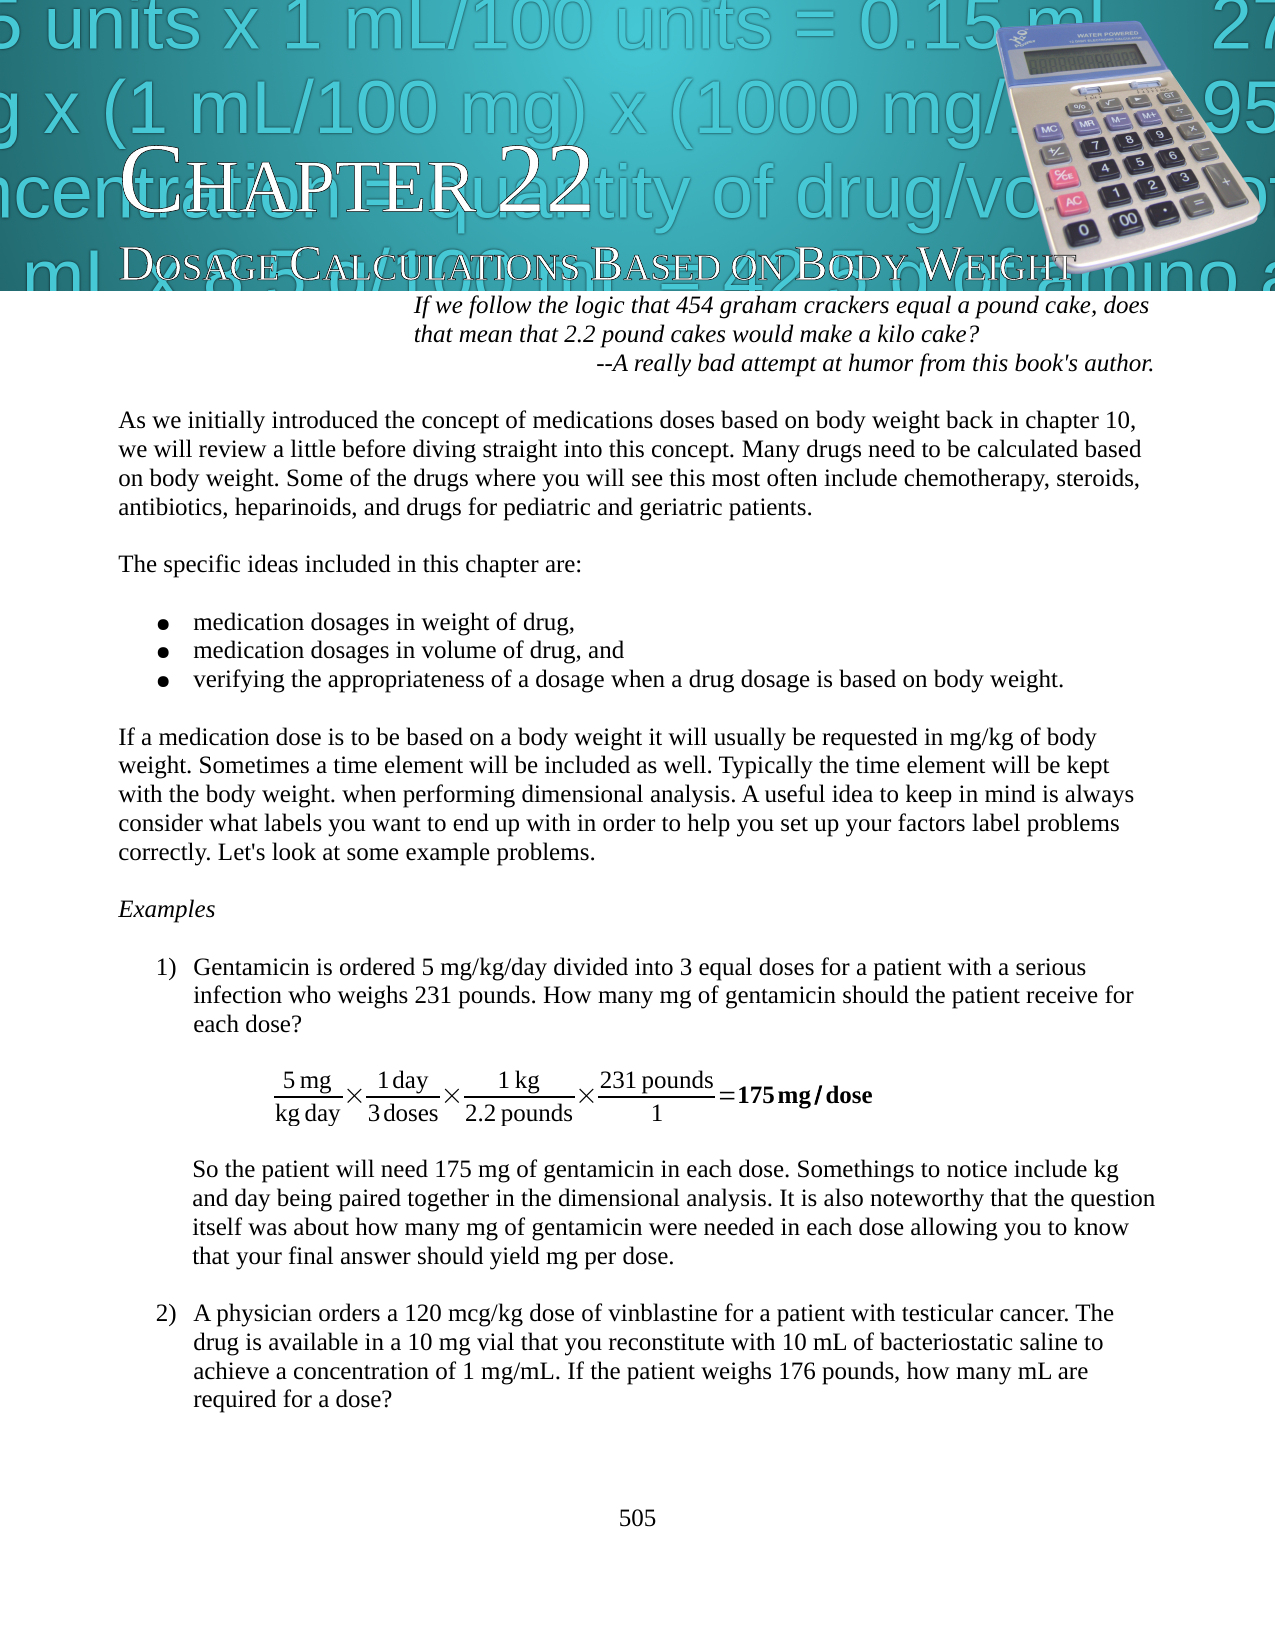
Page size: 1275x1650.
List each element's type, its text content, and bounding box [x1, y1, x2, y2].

text If a medication dose is to be based on a body weight it will usually be requested in mg/kg of body weight. Sometimes a time element will be included as well. Typically the time element will be kept with the body weight. when performing dimensional analysis. A useful idea to keep in mind is always consider what labels you want to end up with in order to help you set up your factors label problems correctly. Let's look at some example problems. [118, 722, 1157, 866]
list medication dosages in volume of drug, and [156, 636, 1157, 664]
text Examples [118, 894, 1157, 923]
list Gentamicin is ordered 5 mg/kg/day divided into 3 equal doses for a patient with a serious infection who weighs 231 pounds. How many mg of gentamicin should the patient receive for each dose? [156, 952, 1157, 1038]
text The specific ideas included in this chapter are: [118, 549, 1157, 578]
list verifying the appropriateness of a dosage when a drug dosage is based on body weight. [156, 664, 1157, 693]
text If we follow the logic that 454 graham crackers equal a pound cake, does that mean that 2.2 pound cakes would make a kilo cake? [413, 291, 1157, 348]
text --A really bad attempt at humor from this book's author. [118, 348, 1157, 377]
picture [0, 0, 1275, 291]
list medication dosages in weight of drug, [156, 607, 1157, 636]
text As we initially introduced the concept of medications doses based on body weight back in chapter 10, we will review a little before diving straight into this concept. Many drugs need to be calculated based on body weight. Some of the drugs where you will see this most often include chemotherapy, steroids, antibiotics, heparinoids, and drugs for pediatric and geriatric patients. [118, 406, 1157, 521]
list A physician orders a 120 mcg/kg dose of vinblastine for a patient with testicular cancer. The drug is available in a 10 mg vial that you reconstitute with 10 mL of bacteriostatic saline to achieve a concentration of 1 mg/mL. If the patient weighs 176 pounds, how many mL are required for a dose? [156, 1298, 1157, 1413]
text So the patient will need 175 mg of gentamicin in each dose. Somethings to notice include kg and day being paired together in the dimensional analysis. It is also noteworthy that the question itself was about how many mg of gentamicin were needed in each dose allowing you to know that your final answer should yield mg per dose. [192, 1154, 1157, 1269]
